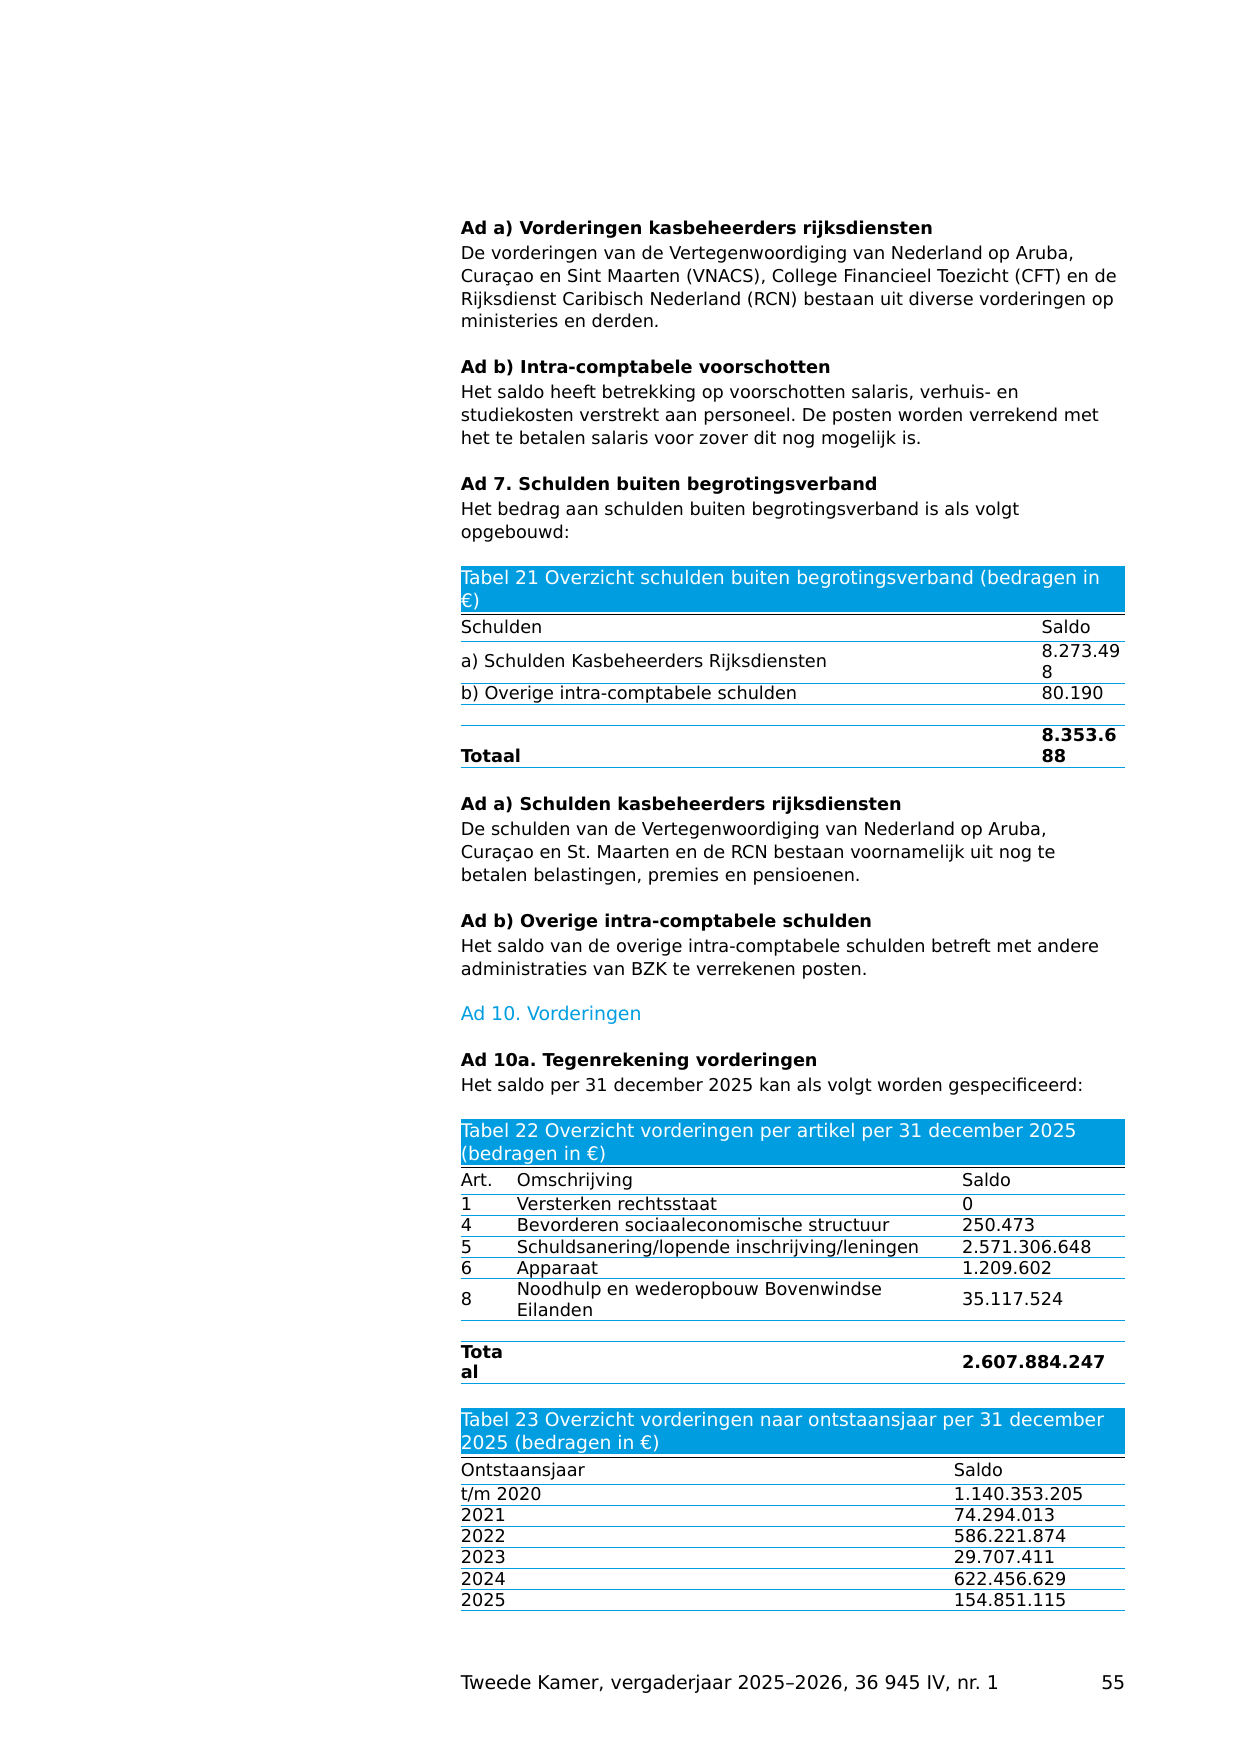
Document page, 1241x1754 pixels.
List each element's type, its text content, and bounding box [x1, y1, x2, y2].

table_cell [1039, 705, 1125, 725]
text Ad b) Overige intra-comptabele schulden [461, 909, 1125, 932]
text De schulden van de Vertegenwoordiging van Nederland op Aruba, Curaçao en St. Maarten en de RCN bestaan voornamelijk uit nog te betalen belastingen, premies en pensioenen. [461, 817, 1125, 886]
text Ad 10a. Tegenrekening vorderingen [461, 1048, 1125, 1071]
table_cell Saldo [959, 1168, 1125, 1194]
table_cell [461, 705, 1038, 725]
table_cell b) Overige intra-comptabele schulden [461, 684, 1038, 703]
table_cell 1.140.353.205 [951, 1485, 1125, 1504]
text Het saldo heeft betrekking op voorschotten salaris, verhuis- en studiekosten verstrekt aan personeel. De posten worden verrekend met het te betalen salaris voor zover dit nog mogelijk is. [461, 380, 1125, 449]
table_cell 8.353.688 [1039, 726, 1125, 766]
table_cell 622.456.629 [951, 1569, 1125, 1589]
table_cell 2.571.306.648 [959, 1237, 1125, 1257]
table_cell 2023 [461, 1548, 951, 1568]
table_cell 250.473 [959, 1216, 1125, 1236]
table_cell Saldo [1039, 615, 1125, 641]
table_cell Totaal [461, 1342, 514, 1383]
table_cell 2022 [461, 1527, 951, 1547]
table_cell 74.294.013 [951, 1506, 1125, 1526]
table_cell [514, 1321, 959, 1341]
table_cell 1 [461, 1195, 514, 1215]
text Het saldo van de overige intra-comptabele schulden betreft met andere administraties van BZK te verrekenen posten. [461, 934, 1125, 979]
table_cell 8.273.498 [1039, 642, 1125, 682]
table_cell Schuldsanering/lopende inschrijving/leningen [514, 1237, 959, 1257]
table_cell 2025 [461, 1590, 951, 1610]
table_cell Apparaat [514, 1258, 959, 1278]
table_cell 586.221.874 [951, 1527, 1125, 1547]
text Het bedrag aan schulden buiten begrotingsverband is als volgt opgebouwd: [461, 497, 1125, 543]
table_cell Schulden [461, 615, 1038, 641]
table_cell 8 [461, 1279, 514, 1320]
title Ad 10. Vorderingen [461, 1002, 1125, 1024]
text Ad 7. Schulden buiten begrotingsverband [461, 472, 1125, 495]
table_cell [461, 1321, 514, 1341]
table_cell Noodhulp en wederopbouw Bovenwindse Eilanden [514, 1279, 959, 1320]
table_cell 80.190 [1039, 684, 1125, 703]
text Het saldo per 31 december 2025 kan als volgt worden gespecificeerd: [461, 1073, 1125, 1096]
table_cell 2024 [461, 1569, 951, 1589]
table_cell 154.851.115 [951, 1590, 1125, 1610]
table_cell 0 [959, 1195, 1125, 1215]
text Ad a) Vorderingen kasbeheerders rijksdiensten [461, 216, 1125, 239]
table_cell 29.707.411 [951, 1548, 1125, 1568]
table_cell Bevorderen sociaaleconomische structuur [514, 1216, 959, 1236]
table_cell Saldo [951, 1458, 1125, 1483]
table_cell 2021 [461, 1506, 951, 1526]
table_cell [514, 1342, 959, 1383]
table_cell Versterken rechtsstaat [514, 1195, 959, 1215]
table_cell Totaal [461, 726, 1038, 766]
text De vorderingen van de Vertegenwoordiging van Nederland op Aruba, Curaçao en Sint Maarten (VNACS), College Financieel Toezicht (CFT) en de Rijksdienst Caribisch Nederland (RCN) bestaan uit diverse vorderingen op ministeries en derden. [461, 241, 1125, 332]
text Ad a) Schulden kasbeheerders rijksdiensten [461, 792, 1125, 815]
table_cell Ontstaansjaar [461, 1458, 951, 1483]
table_cell 2.607.884.247 [959, 1342, 1125, 1383]
table_cell 1.209.602 [959, 1258, 1125, 1278]
table_cell 5 [461, 1237, 514, 1257]
table_cell t/m 2020 [461, 1485, 951, 1504]
table_cell 6 [461, 1258, 514, 1278]
table_cell 35.117.524 [959, 1279, 1125, 1320]
table_cell Omschrijving [514, 1168, 959, 1194]
table_cell a) Schulden Kasbeheerders Rijksdiensten [461, 642, 1038, 682]
table_cell Art. [461, 1168, 514, 1194]
table_cell [959, 1321, 1125, 1341]
table_cell 4 [461, 1216, 514, 1236]
text Ad b) Intra-comptabele voorschotten [461, 355, 1125, 378]
